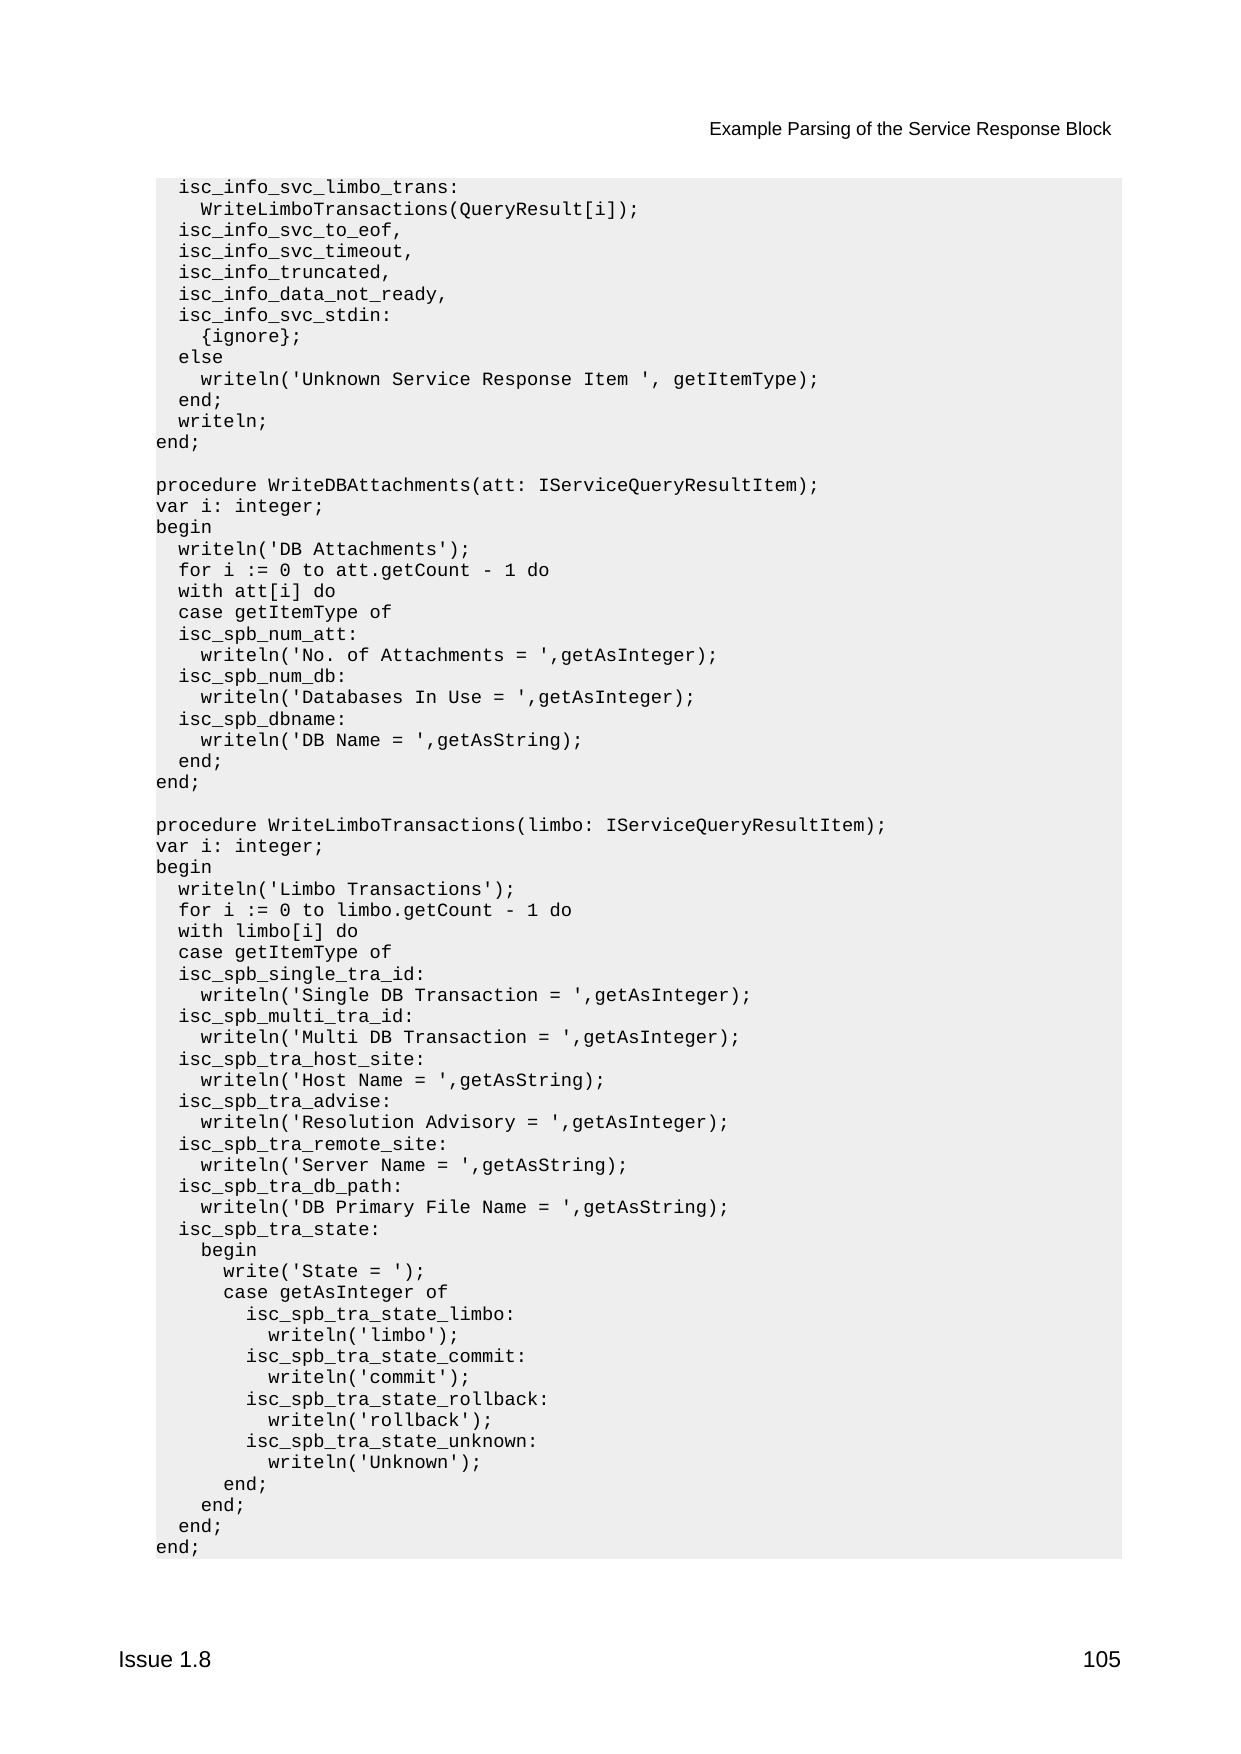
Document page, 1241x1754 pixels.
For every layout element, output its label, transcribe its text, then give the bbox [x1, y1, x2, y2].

text begin [156, 518, 1122, 539]
text writeln('Multi DB Transaction = ',getAsInteger); [156, 1028, 1122, 1049]
text end; [156, 1517, 1122, 1538]
text begin [156, 1241, 1122, 1262]
text end; [156, 1496, 1122, 1517]
text end; [156, 391, 1122, 412]
text procedure WriteDBAttachments(att: IServiceQueryResultItem); [156, 476, 1122, 497]
text end; [156, 752, 1122, 773]
text writeln('limbo'); [156, 1326, 1122, 1347]
text writeln('DB Primary File Name = ',getAsString); [156, 1198, 1122, 1219]
text isc_spb_tra_advise: [156, 1092, 1122, 1113]
text isc_info_svc_stdin: [156, 306, 1122, 327]
text writeln('Limbo Transactions'); [156, 879, 1122, 901]
text end; [156, 773, 1122, 794]
text isc_spb_tra_state_unknown: [156, 1432, 1122, 1453]
text end; [156, 433, 1122, 454]
text isc_info_svc_to_eof, [156, 221, 1122, 242]
text isc_spb_tra_state_limbo: [156, 1304, 1122, 1326]
text isc_spb_single_tra_id: [156, 964, 1122, 986]
text case getItemType of [156, 943, 1122, 964]
text writeln('commit'); [156, 1368, 1122, 1389]
text isc_spb_num_db: [156, 667, 1122, 688]
text isc_spb_num_att: [156, 624, 1122, 646]
text writeln('Unknown'); [156, 1453, 1122, 1474]
text isc_spb_tra_host_site: [156, 1049, 1122, 1071]
text writeln('Server Name = ',getAsString); [156, 1156, 1122, 1177]
text case getAsInteger of [156, 1283, 1122, 1304]
text isc_info_svc_limbo_trans: [156, 178, 1122, 199]
text isc_info_data_not_ready, [156, 284, 1122, 306]
text isc_spb_tra_state_commit: [156, 1347, 1122, 1368]
text write('State = '); [156, 1262, 1122, 1283]
text var i: integer; [156, 497, 1122, 518]
text isc_spb_tra_state_rollback: [156, 1389, 1122, 1411]
text writeln('No. of Attachments = ',getAsInteger); [156, 646, 1122, 667]
text writeln('Single DB Transaction = ',getAsInteger); [156, 986, 1122, 1007]
text writeln('Resolution Advisory = ',getAsInteger); [156, 1113, 1122, 1134]
text isc_spb_tra_db_path: [156, 1177, 1122, 1198]
text isc_spb_multi_tra_id: [156, 1007, 1122, 1028]
text writeln('Host Name = ',getAsString); [156, 1071, 1122, 1092]
text {ignore}; [156, 327, 1122, 348]
text isc_spb_tra_remote_site: [156, 1134, 1122, 1156]
text writeln('DB Name = ',getAsString); [156, 731, 1122, 752]
text end; [156, 1538, 1122, 1559]
text writeln('rollback'); [156, 1411, 1122, 1432]
text case getItemType of [156, 603, 1122, 624]
text with att[i] do [156, 582, 1122, 603]
text end; [156, 1474, 1122, 1496]
text with limbo[i] do [156, 922, 1122, 943]
text procedure WriteLimboTransactions(limbo: IServiceQueryResultItem); [156, 816, 1122, 837]
text writeln('DB Attachments'); [156, 539, 1122, 561]
text WriteLimboTransactions(QueryResult[i]); [156, 199, 1122, 221]
text isc_spb_tra_state: [156, 1219, 1122, 1241]
text else [156, 348, 1122, 369]
text begin [156, 858, 1122, 879]
text isc_info_svc_timeout, [156, 242, 1122, 263]
text var i: integer; [156, 837, 1122, 858]
text isc_info_truncated, [156, 263, 1122, 284]
text for i := 0 to limbo.getCount - 1 do [156, 901, 1122, 922]
text isc_spb_dbname: [156, 709, 1122, 731]
text writeln('Databases In Use = ',getAsInteger); [156, 688, 1122, 709]
text writeln; [156, 412, 1122, 433]
text for i := 0 to att.getCount - 1 do [156, 561, 1122, 582]
text writeln('Unknown Service Response Item ', getItemType); [156, 369, 1122, 391]
